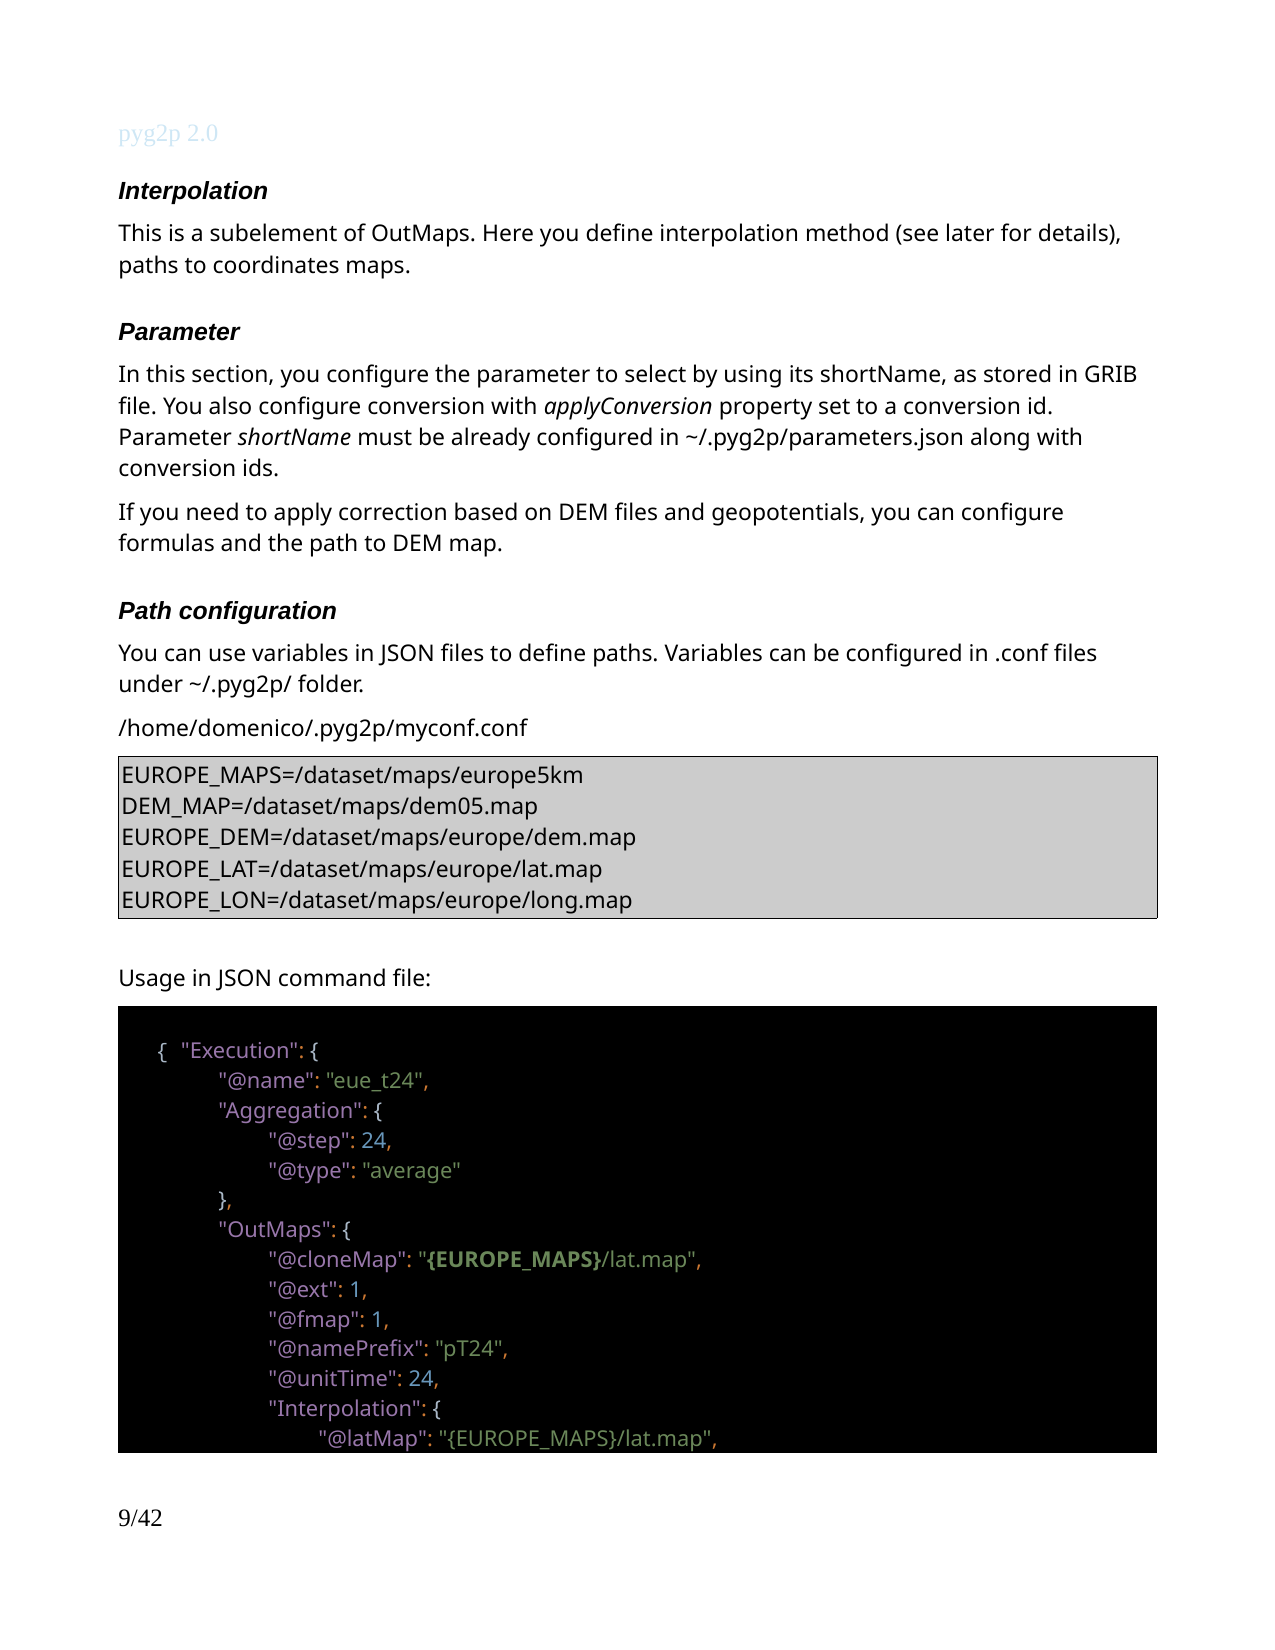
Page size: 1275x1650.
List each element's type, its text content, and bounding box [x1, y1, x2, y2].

text "Aggregation": { [118, 1095, 1157, 1125]
text "@unitTime": 24, [118, 1363, 1157, 1393]
text "OutMaps": { [118, 1214, 1157, 1244]
text This is a subelement of OutMaps. Here you define interpolation method (see later for details), paths to coordinates maps. [118, 217, 1157, 280]
text In this section, you configure the parameter to select by using its shortName, as stored in GRIB file. You also configure conversion with applyConversion property set to a conversion id. Parameter shortName must be already configured in ~/.pyg2p/parameters.json along with conversion ids. [118, 358, 1157, 483]
text EUROPE_MAPS=/dataset/maps/europe5km [119, 757, 1157, 787]
subtitle Interpolation [118, 176, 1157, 205]
text "@ext": 1, [118, 1274, 1157, 1304]
text Usage in JSON command file: [118, 962, 1157, 993]
text }, [118, 1184, 1157, 1214]
text "@latMap": "{EUROPE_MAPS}/lat.map", [118, 1423, 1157, 1453]
text EUROPE_DEM=/dataset/maps/europe/dem.map [119, 818, 1157, 849]
text "@namePrefix": "pT24", [118, 1333, 1157, 1363]
text /home/domenico/.pyg2p/myconf.conf [118, 712, 1157, 743]
subtitle Path configuration [118, 596, 1157, 624]
text EUROPE_LON=/dataset/maps/europe/long.map [119, 881, 1157, 918]
text { "Execution": { [118, 1036, 1157, 1065]
text "@cloneMap": "{EUROPE_MAPS}/lat.map", [118, 1244, 1157, 1274]
text "@step": 24, [118, 1125, 1157, 1155]
text "@name": "eue_t24", [118, 1065, 1157, 1095]
text "@type": "average" [118, 1155, 1157, 1184]
text If you need to apply correction based on DEM files and geopotentials, you can configure formulas and the path to DEM map. [118, 496, 1157, 558]
text "Interpolation": { [118, 1393, 1157, 1423]
text DEM_MAP=/dataset/maps/dem05.map [119, 787, 1157, 818]
text "@fmap": 1, [118, 1304, 1157, 1333]
subtitle Parameter [118, 317, 1157, 346]
text EUROPE_LAT=/dataset/maps/europe/lat.map [119, 849, 1157, 881]
text You can use variables in JSON files to define paths. Variables can be configured in .conf files under ~/.pyg2p/ folder. [118, 637, 1157, 699]
